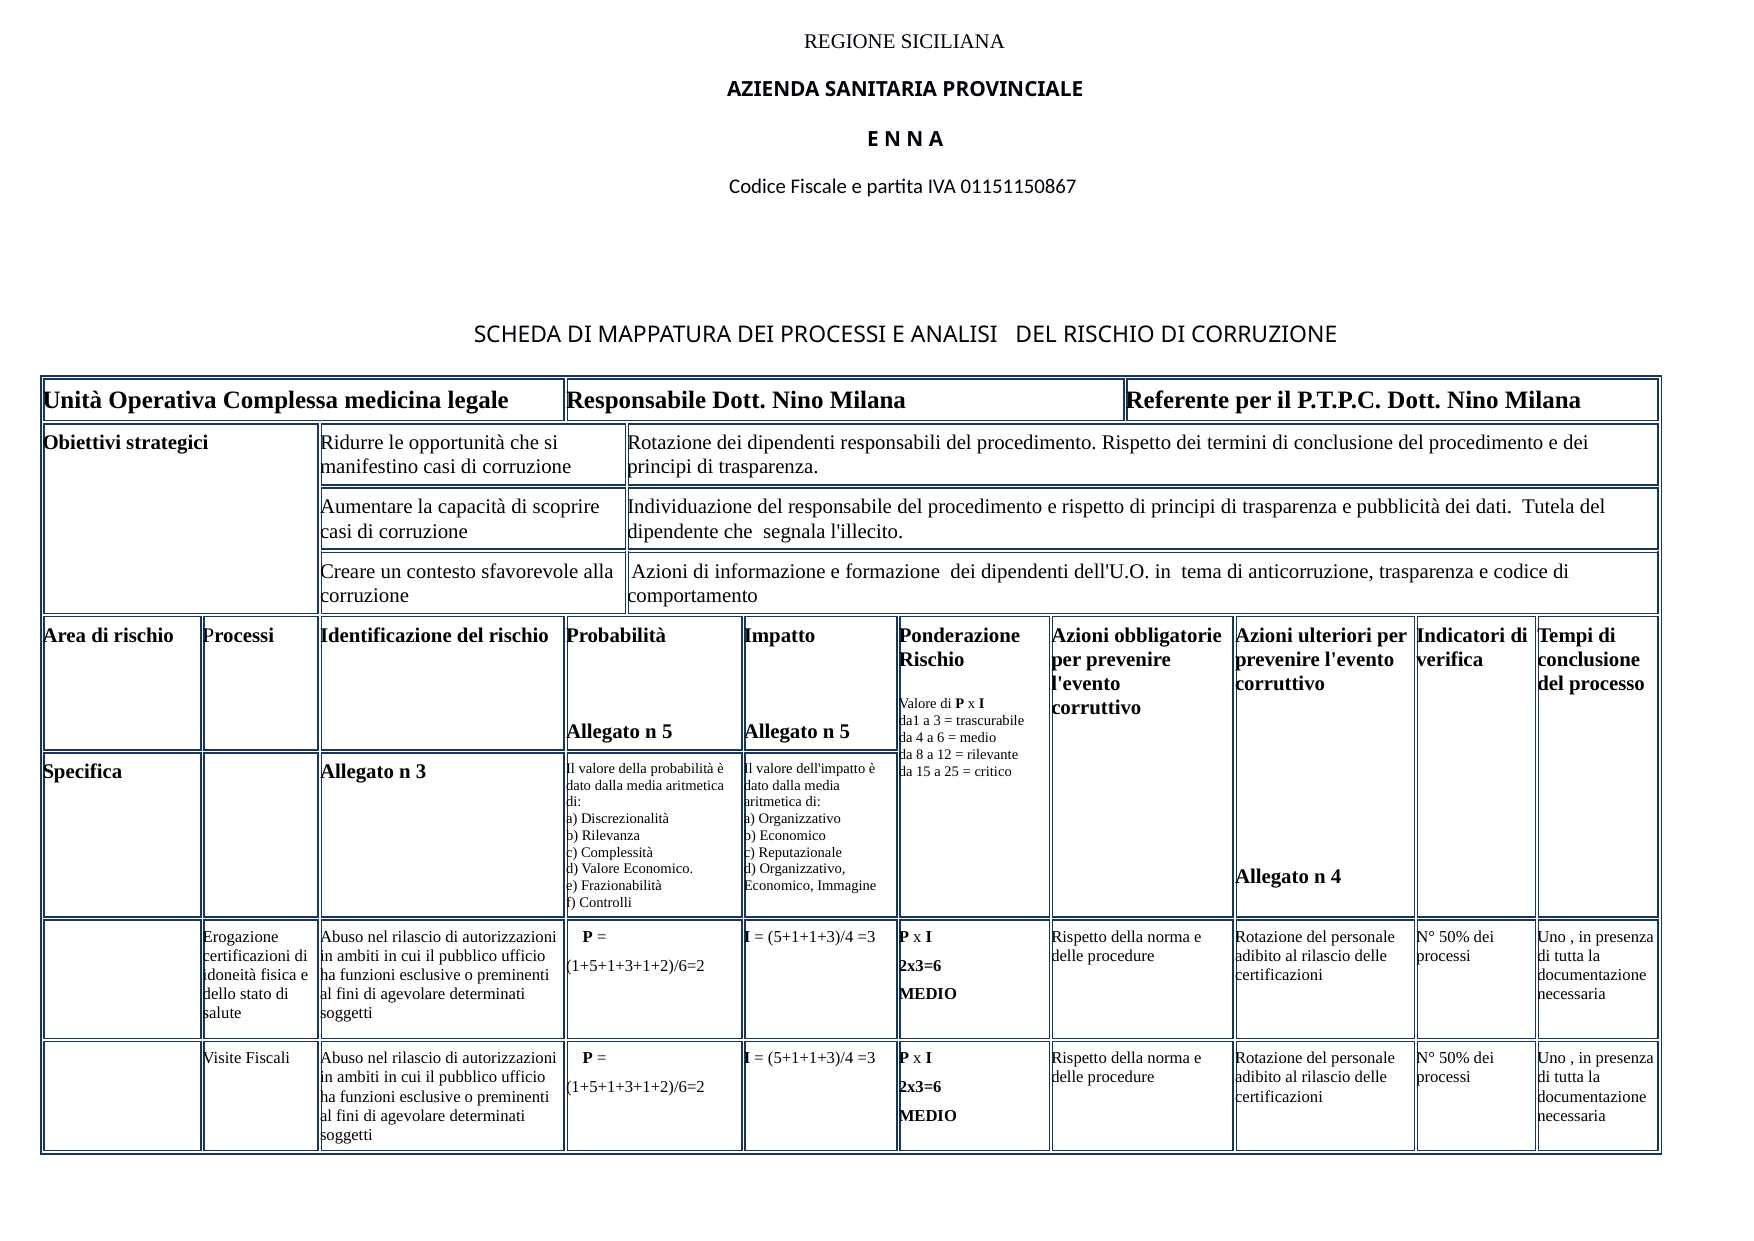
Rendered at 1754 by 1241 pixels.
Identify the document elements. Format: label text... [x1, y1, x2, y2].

table_cell Erogazione certificazioni di idoneità fisica e dello stato di salute [205, 921, 317, 1038]
table_cell Impatto Allegato n 5 [746, 617, 896, 749]
table_cell P = (1+5+1+3+1+2)/6=2 [568, 921, 741, 1038]
table_cell I = (5+1+1+3)/4 =3 [746, 1042, 896, 1150]
table_cell Ridurre le opportunità che si manifestino casi di corruzione [322, 425, 625, 484]
table_cell Azioni di informazione e formazione dei dipendenti dell'U.O. in tema di anticorruzione, trasparenza e codice di comportamento [629, 553, 1657, 613]
table_cell Abuso nel rilascio di autorizzazioni in ambiti in cui il pubblico ufficio ha funzioni esclusive o preminenti al fini di agevolare determinati soggetti [322, 1042, 563, 1150]
table_cell Probabilità Allegato n 5 [568, 617, 741, 749]
table_cell Indicatori di verifica [1418, 617, 1535, 916]
table_cell Azioni ulteriori per prevenire l'evento corruttivo Allegato n 4 [1237, 617, 1414, 916]
table_cell N° 50% dei processi [1418, 921, 1535, 1038]
table_cell Il valore dell'impatto è dato dalla media aritmetica di: a) Organizzativo b) Economico c) Reputazionale d) Organizzativo, Economico, Immagine [746, 754, 896, 916]
table_cell Ponderazione Rischio Valore di P x I da1 a 3 = trascurabile da 4 a 6 = medio da 8 a 12 = rilevante da 15 a 25 = critico [901, 617, 1049, 916]
table_cell Azioni obbligatorie per prevenire l'evento corruttivo [1053, 617, 1232, 916]
table_header Unità Operativa Complessa medicina legale [45, 380, 563, 420]
table_cell P x I 2x3=6 MEDIO [901, 921, 1049, 1038]
table_cell Tempi di conclusione del processo [1539, 617, 1657, 916]
table_cell Uno , in presenza di tutta la documentazione necessaria [1539, 921, 1657, 1038]
text SCHEDA DI MAPPATURA DEI PROCESSI E ANALISI DEL RISCHIO DI CORRUZIONE [398, 318, 1679, 349]
table_cell Abuso nel rilascio di autorizzazioni in ambiti in cui il pubblico ufficio ha funzioni esclusive o preminenti al fini di agevolare determinati soggetti [322, 921, 563, 1038]
table_header Referente per il P.T.P.C. Dott. Nino Milana [1128, 380, 1657, 420]
table_cell Processi [205, 617, 317, 749]
table_cell Rispetto della norma e delle procedure [1053, 921, 1232, 1038]
table_cell Aumentare la capacità di scoprire casi di corruzione [322, 489, 625, 548]
table_cell [45, 1042, 200, 1150]
table_cell I = (5+1+1+3)/4 =3 [746, 921, 896, 1038]
table_cell Individuazione del responsabile del procedimento e rispetto di principi di trasparenza e pubblicità dei dati. Tutela del dipendente che segnala l'illecito. [629, 489, 1657, 548]
table_cell [45, 921, 200, 1038]
table_cell Specifica [45, 754, 200, 916]
table_cell P = (1+5+1+3+1+2)/6=2 [568, 1042, 741, 1150]
table_cell Rispetto della norma e delle procedure [1053, 1042, 1232, 1150]
table_cell [205, 754, 317, 916]
table_cell Creare un contesto sfavorevole alla corruzione [322, 553, 625, 613]
table_cell Area di rischio [45, 617, 200, 749]
table_cell Visite Fiscali [205, 1042, 317, 1150]
table_cell Rotazione dei dipendenti responsabili del procedimento. Rispetto dei termini di conclusione del procedimento e dei principi di trasparenza. [629, 425, 1657, 484]
table_cell P x I 2x3=6 MEDIO [901, 1042, 1049, 1150]
table_cell N° 50% dei processi [1418, 1042, 1535, 1150]
table_cell Il valore della probabilità è dato dalla media aritmetica di: a) Discrezionalità b) Rilevanza c) Complessità d) Valore Economico. e) Frazionabilità f) Controlli [568, 754, 741, 916]
table_cell Identificazione del rischio [322, 617, 563, 749]
table_cell Obiettivi strategici [45, 425, 317, 613]
table_header Responsabile Dott. Nino Milana [568, 380, 1123, 420]
table_cell Uno , in presenza di tutta la documentazione necessaria [1539, 1042, 1657, 1150]
table_cell Allegato n 3 [322, 754, 563, 916]
table_cell Rotazione del personale adibito al rilascio delle certificazioni [1237, 921, 1414, 1038]
table_cell Rotazione del personale adibito al rilascio delle certificazioni [1237, 1042, 1414, 1150]
